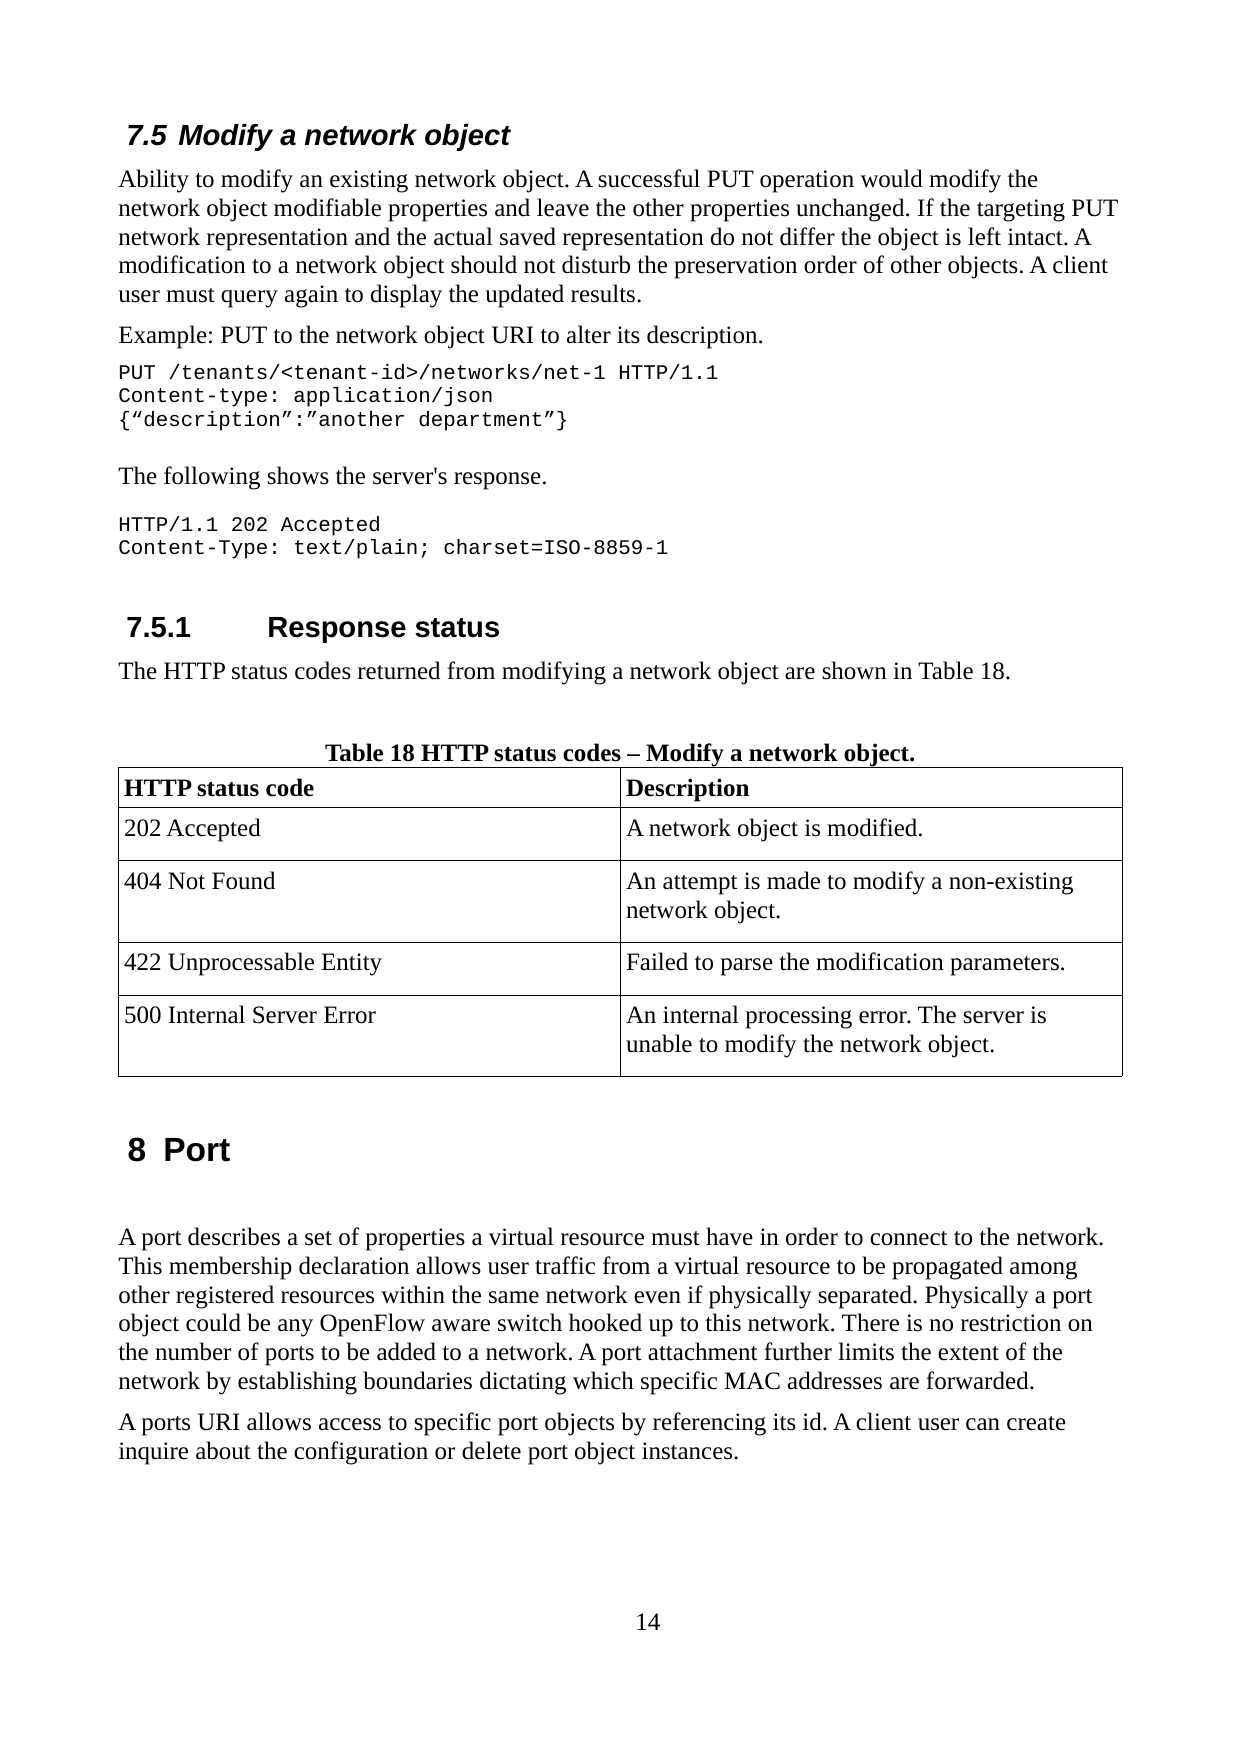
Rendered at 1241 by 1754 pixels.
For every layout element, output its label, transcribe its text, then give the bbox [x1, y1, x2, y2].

table_cell 404 Not Found [119, 861, 620, 942]
text HTTP/1.1 202 Accepted [118, 514, 1122, 537]
table_cell 422 Unprocessable Entity [119, 943, 620, 994]
subtitle Modify a network object [118, 118, 1122, 152]
text {“description”:”another department”} [118, 409, 1122, 433]
subtitle Port [118, 1130, 1122, 1168]
table_cell 202 Accepted [119, 808, 620, 860]
text A port describes a set of properties a virtual resource must have in order to connect to the network. This membership declaration allows user traffic from a virtual resource to be propagated among other registered resources within the same network even if physically separated. Physically a port object could be any OpenFlow aware switch hooked up to this network. There is no restriction on the number of ports to be added to a network. A port attachment further limits the extent of the network by establishing boundaries dictating which specific MAC addresses are forwarded. [118, 1222, 1122, 1395]
text PUT /tenants/<tenant-id>/networks/net-1 HTTP/1.1 [118, 362, 1122, 385]
text Example: PUT to the network object URI to alter its description. [118, 320, 1122, 349]
text The following shows the server's response. [118, 461, 1122, 490]
text Content-type: application/json [118, 385, 1122, 409]
text The HTTP status codes returned from modifying a network object are shown in Table 18. [118, 656, 1122, 684]
table_cell An attempt is made to modify a non-existing network object. [621, 861, 1122, 942]
subtitle Table 18 HTTP status codes – Modify a network object. [118, 738, 1122, 767]
table_cell An internal processing error. The server is unable to modify the network object. [621, 996, 1122, 1076]
table_header Description [621, 768, 1122, 807]
table_header HTTP status code [119, 768, 620, 807]
text Ability to modify an existing network object. A successful PUT operation would modify the network object modifiable properties and leave the other properties unchanged. If the targeting PUT network representation and the actual saved representation do not differ the object is left intact. A modification to a network object should not disturb the preservation order of other objects. A client user must query again to display the updated results. [118, 164, 1122, 308]
subtitle Response status [118, 610, 1122, 643]
table_cell Failed to parse the modification parameters. [621, 943, 1122, 994]
table_cell A network object is modified. [621, 808, 1122, 860]
table_cell 500 Internal Server Error [119, 996, 620, 1076]
text A ports URI allows access to specific port objects by referencing its id. A client user can create inquire about the configuration or delete port object instances. [118, 1407, 1122, 1465]
text Content-Type: text/plain; charset=ISO-8859-1 [118, 537, 1122, 561]
